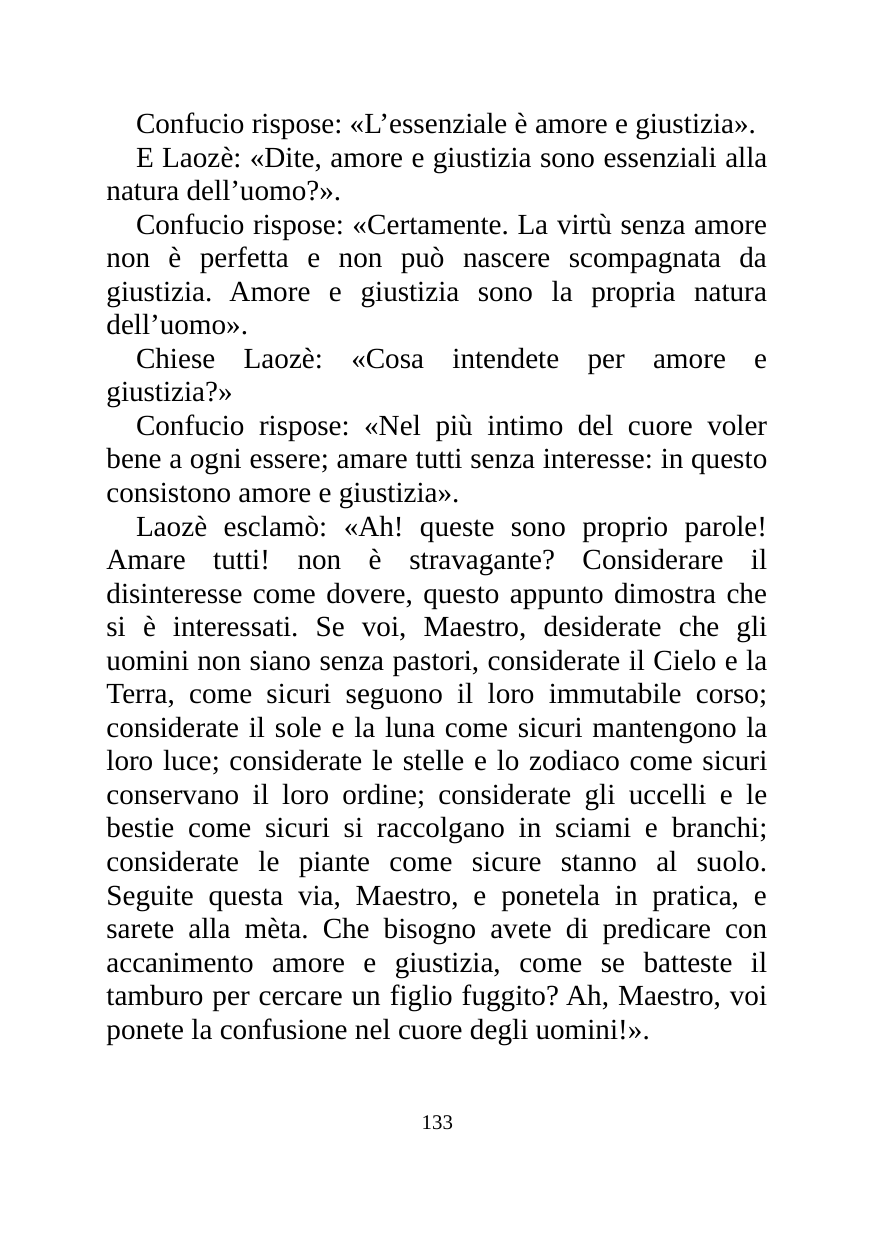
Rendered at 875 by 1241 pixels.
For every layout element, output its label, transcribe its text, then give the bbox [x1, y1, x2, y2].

text Confucio rispose: «L’essenziale è amore e giustizia». [106, 106, 768, 140]
text Chiese Laozè: «Cosa intendete per amore e giustizia?» [106, 341, 768, 408]
text Confucio rispose: «Nel più intimo del cuore voler bene a ogni essere; amare tutti senza interesse: in questo consistono amore e giustizia». [106, 408, 768, 509]
text Confucio rispose: «Certamente. La virtù senza amore non è perfetta e non può nascere scompagnata da giustizia. Amore e giustizia sono la propria natura dell’uomo». [106, 207, 768, 341]
text Laozè esclamò: «Ah! queste sono proprio parole! Amare tutti! non è stravagante? Considerare il disinteresse come dovere, questo appunto dimostra che si è interessati. Se voi, Maestro, desiderate che gli uomini non siano senza pastori, considerate il Cielo e la Terra, come sicuri seguono il loro immutabile corso; considerate il sole e la luna come sicuri mantengono la loro luce; considerate le stelle e lo zodiaco come sicuri conservano il loro ordine; considerate gli uccelli e le bestie come sicuri si raccolgano in sciami e branchi; considerate le piante come sicure stanno al suolo. Seguite questa via, Maestro, e ponetela in pratica, e sarete alla mèta. Che bisogno avete di predicare con accanimento amore e giustizia, come se batteste il tamburo per cercare un figlio fuggito? Ah, Maestro, voi ponete la confusione nel cuore degli uomini!». [106, 509, 768, 1045]
text E Laozè: «Dite, amore e giustizia sono essenziali alla natura dell’uomo?». [106, 140, 768, 207]
